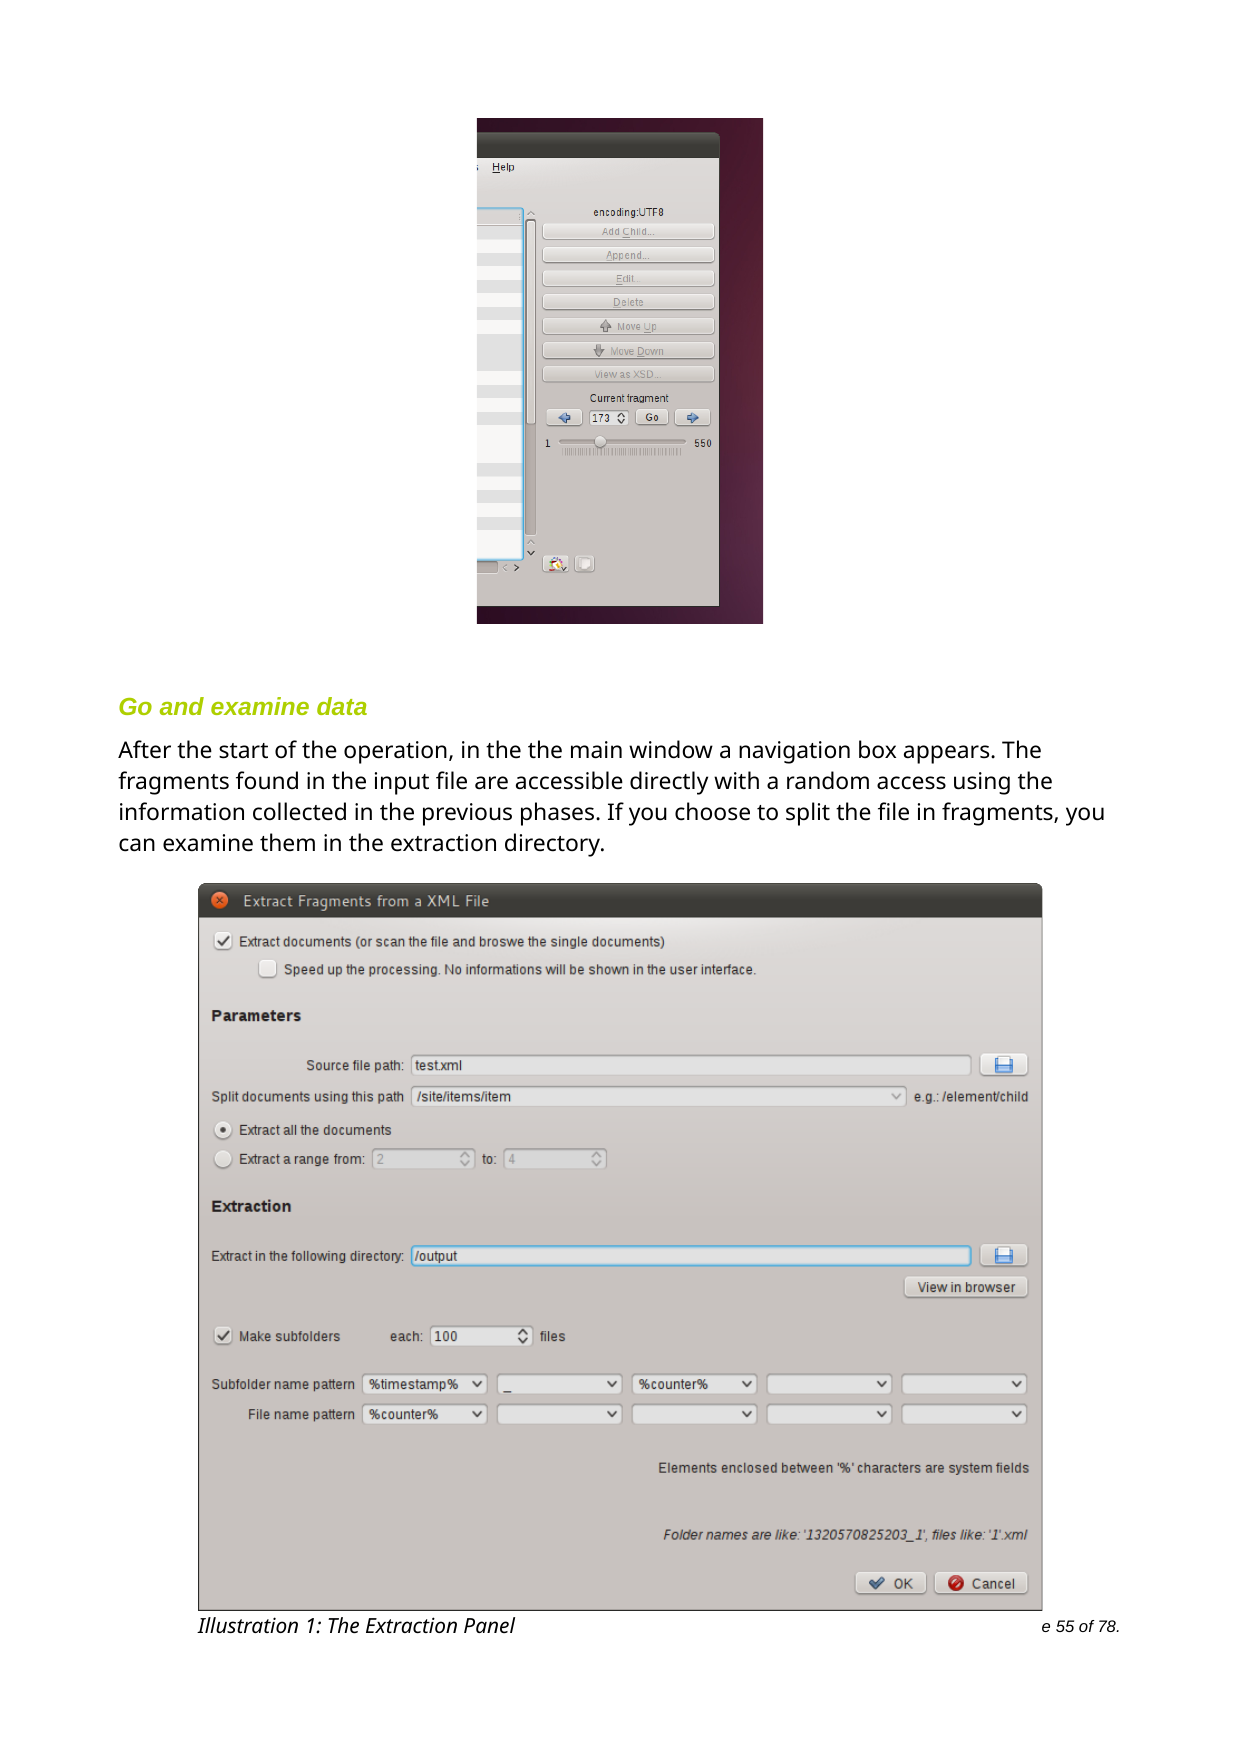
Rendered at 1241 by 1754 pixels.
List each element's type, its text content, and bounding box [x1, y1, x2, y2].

picture [476, 118, 764, 624]
text Illustration 1: The Extraction Panel [198, 1611, 1042, 1639]
text After the start of the operation, in the the main window a navigation box appears. The fragments found in the input file are accessible directly with a random access using the information collected in the previous phases. If you choose to split the file in fragments, you can examine them in the extraction directory. [118, 733, 1122, 858]
subtitle Go and examine data [118, 692, 1122, 721]
picture [198, 883, 1043, 1611]
